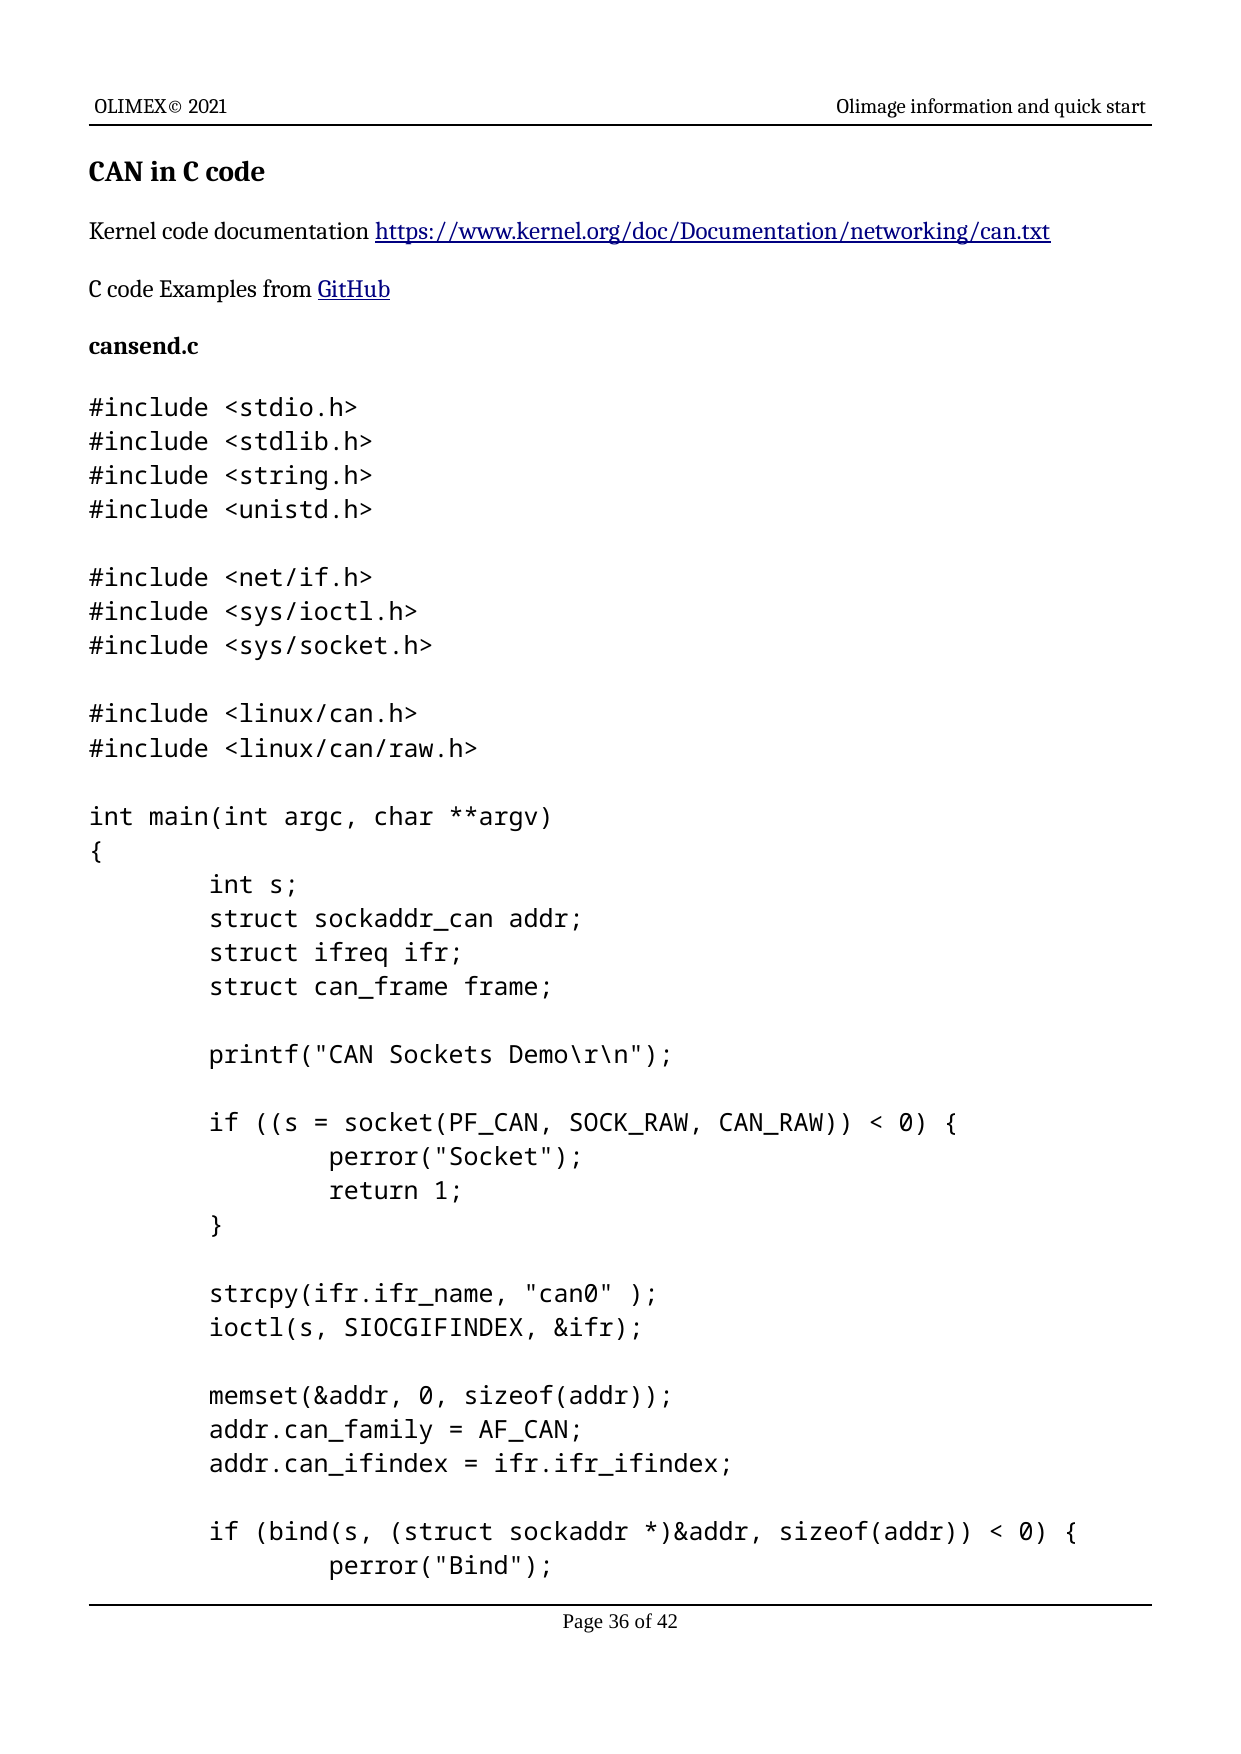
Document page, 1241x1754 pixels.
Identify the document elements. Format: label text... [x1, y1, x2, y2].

text struct can_frame frame; [88, 969, 1152, 1003]
text #include <unistd.h> [88, 492, 1152, 526]
text Kernel code documentation https://www.kernel.org/doc/Documentation/networking/can.txt [88, 217, 1152, 246]
text printf("CAN Sockets Demo\r\n"); [88, 1037, 1152, 1071]
text if (bind(s, (struct sockaddr *)&addr, sizeof(addr)) < 0) { [88, 1514, 1152, 1548]
text memset(&addr, 0, sizeof(addr)); [88, 1377, 1152, 1411]
text #include <linux/can.h> [88, 696, 1152, 730]
text strcpy(ifr.ifr_name, "can0" ); [88, 1275, 1152, 1309]
text addr.can_family = AF_CAN; [88, 1411, 1152, 1446]
text perror("Bind"); [88, 1548, 1152, 1582]
text return 1; [88, 1173, 1152, 1207]
text int s; [88, 866, 1152, 901]
text #include <net/if.h> [88, 560, 1152, 594]
text struct ifreq ifr; [88, 934, 1152, 969]
text #include <string.h> [88, 458, 1152, 492]
text CAN in C code [88, 155, 1152, 188]
text C code Examples from GitHub [88, 274, 1152, 303]
text #include <stdio.h> [88, 389, 1152, 424]
text #include <sys/ioctl.h> [88, 594, 1152, 628]
text #include <sys/socket.h> [88, 628, 1152, 662]
text ioctl(s, SIOCGIFINDEX, &ifr); [88, 1309, 1152, 1343]
text if ((s = socket(PF_CAN, SOCK_RAW, CAN_RAW)) < 0) { [88, 1105, 1152, 1139]
text cansend.c [88, 332, 1152, 361]
text addr.can_ifindex = ifr.ifr_ifindex; [88, 1446, 1152, 1479]
text struct sockaddr_can addr; [88, 901, 1152, 934]
text perror("Socket"); [88, 1139, 1152, 1173]
text #include <stdlib.h> [88, 424, 1152, 458]
text int main(int argc, char **argv) [88, 798, 1152, 832]
text } [88, 1207, 1152, 1241]
text #include <linux/can/raw.h> [88, 730, 1152, 764]
text { [88, 832, 1152, 866]
